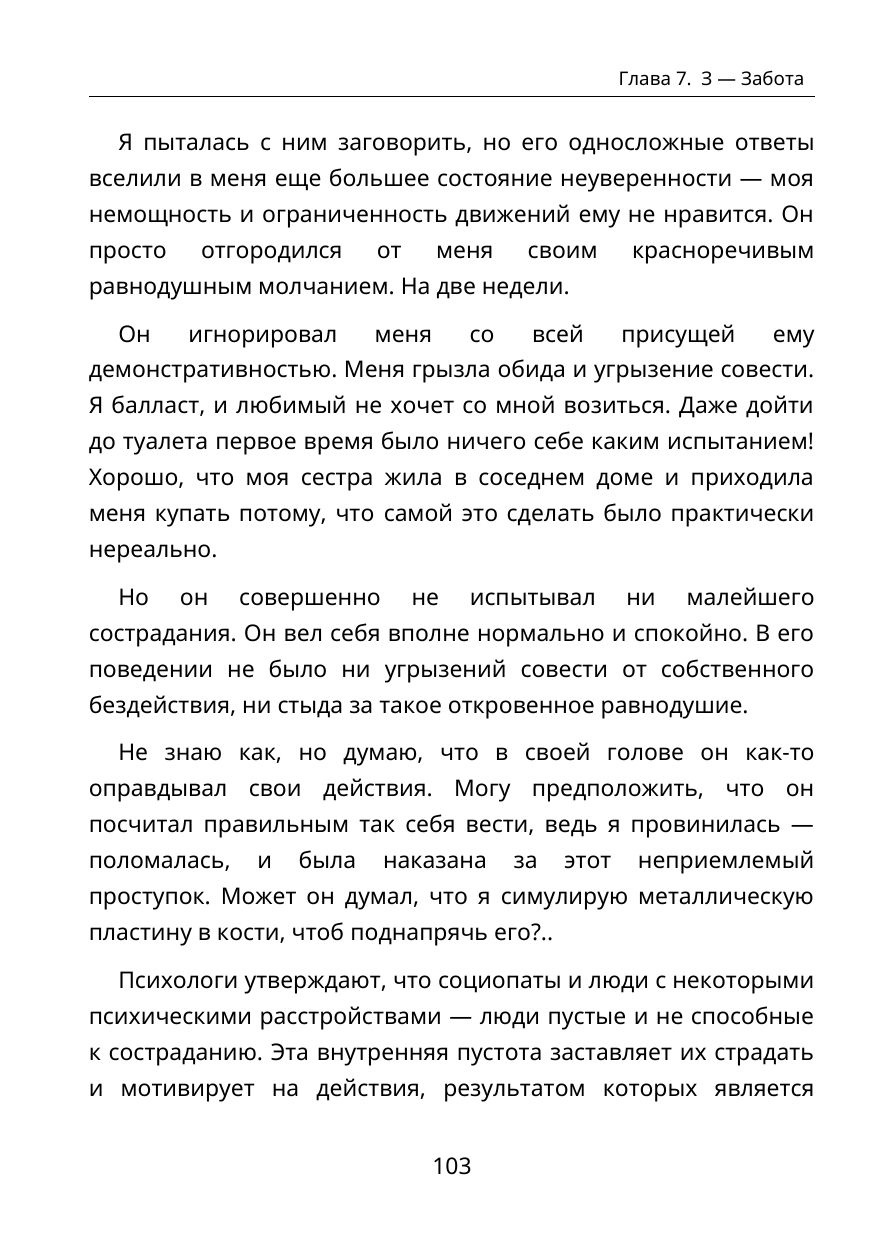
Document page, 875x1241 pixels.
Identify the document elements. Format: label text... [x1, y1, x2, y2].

text Психологи утверждают, что социопаты и люди с некоторыми психическими расстройствами — люди пустые и не способные к состраданию. Эта внутренняя пустота заставляет их страдать и мотивирует на действия, результатом которых является [88, 964, 815, 1103]
text Не знаю как, но думаю, что в своей голове он как-то оправдывал свои действия. Могу предположить, что он посчитал правильным так себя вести, ведь я провинилась — поломалась, и была наказана за этот неприемлемый проступок. Может он думал, что я симулирую металлическую пластину в кости, чтоб поднапрячь его?.. [88, 736, 815, 947]
text Я пыталась с ним заговорить, но его односложные ответы вселили в меня еще большее состояние неуверенности — моя немощность и ограниченность движений ему не нравится. Он просто отгородился от меня своим красноречивым равнодушным молчанием. На две недели. [88, 126, 815, 301]
text Но он совершенно не испытывал ни малейшего сострадания. Он вел себя вполне нормально и спокойно. В его поведении не было ни угрызений совести от собственного бездействия, ни стыда за такое откровенное равнодушие. [88, 581, 815, 720]
text Он игнорировал меня со всей присущей ему демонстративностью. Меня грызла обида и угрызение совести. Я балласт, и любимый не хочет со мной возиться. Даже дойти до туалета первое время было ничего себе каким испытанием! Хорошо, что моя сестра жила в соседнем доме и приходила меня купать потому, что самой это сделать было практически нереально. [88, 317, 815, 564]
